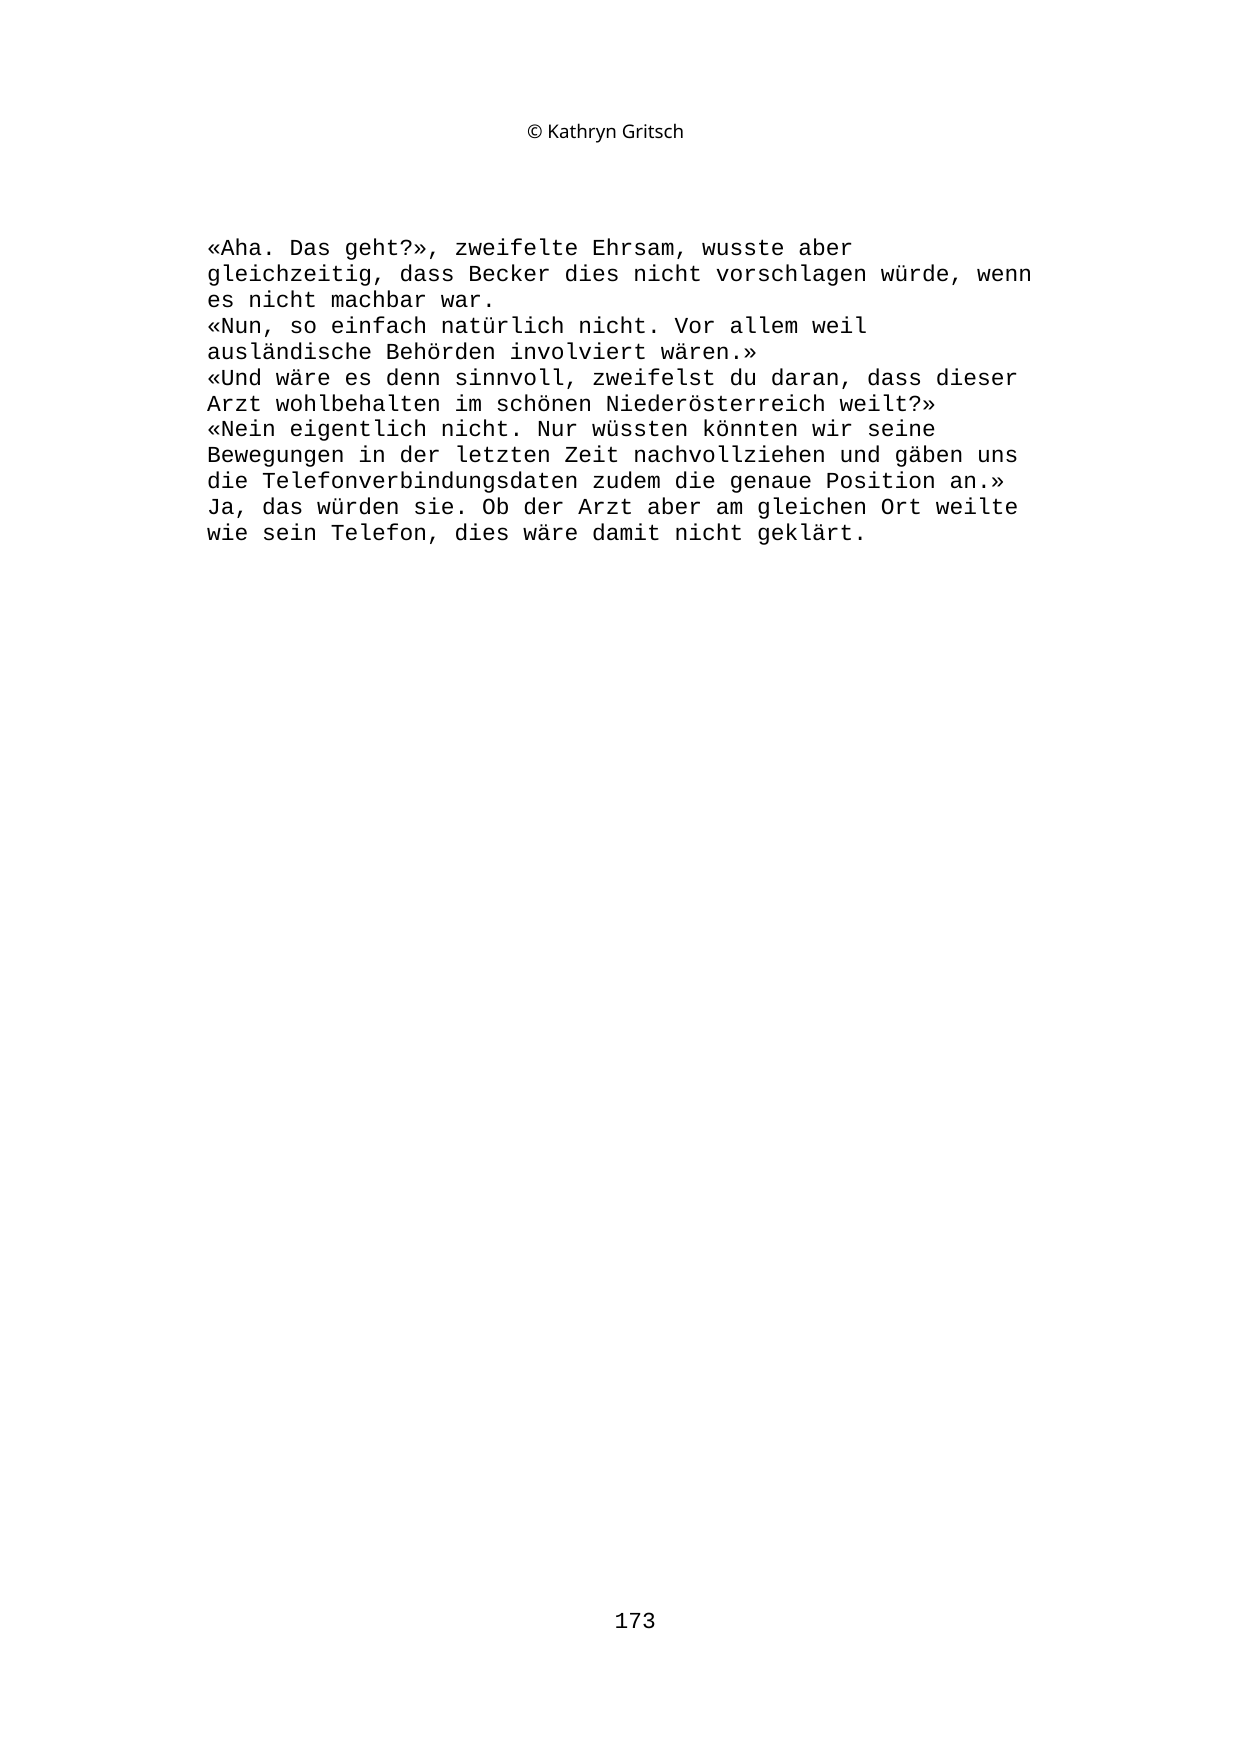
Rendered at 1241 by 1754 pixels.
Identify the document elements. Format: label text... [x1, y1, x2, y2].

text «Aha. Das geht?», zweifelte Ehrsam, wusste aber gleichzeitig, dass Becker dies nicht vorschlagen würde, wenn es nicht machbar war. [207, 236, 1034, 314]
text «Nun, so einfach natürlich nicht. Vor allem weil ausländische Behörden involviert wären.» [207, 314, 1034, 366]
text Ja, das würden sie. Ob der Arzt aber am gleichen Ort weilte wie sein Telefon, dies wäre damit nicht geklärt. [207, 496, 1034, 547]
text «Und wäre es denn sinnvoll, zweifelst du daran, dass dieser Arzt wohlbehalten im schönen Niederösterreich weilt?» [207, 366, 1034, 418]
text «Nein eigentlich nicht. Nur wüssten könnten wir seine Bewegungen in der letzten Zeit nachvollziehen und gäben uns die Telefonverbindungsdaten zudem die genaue Position an.» [207, 418, 1034, 496]
